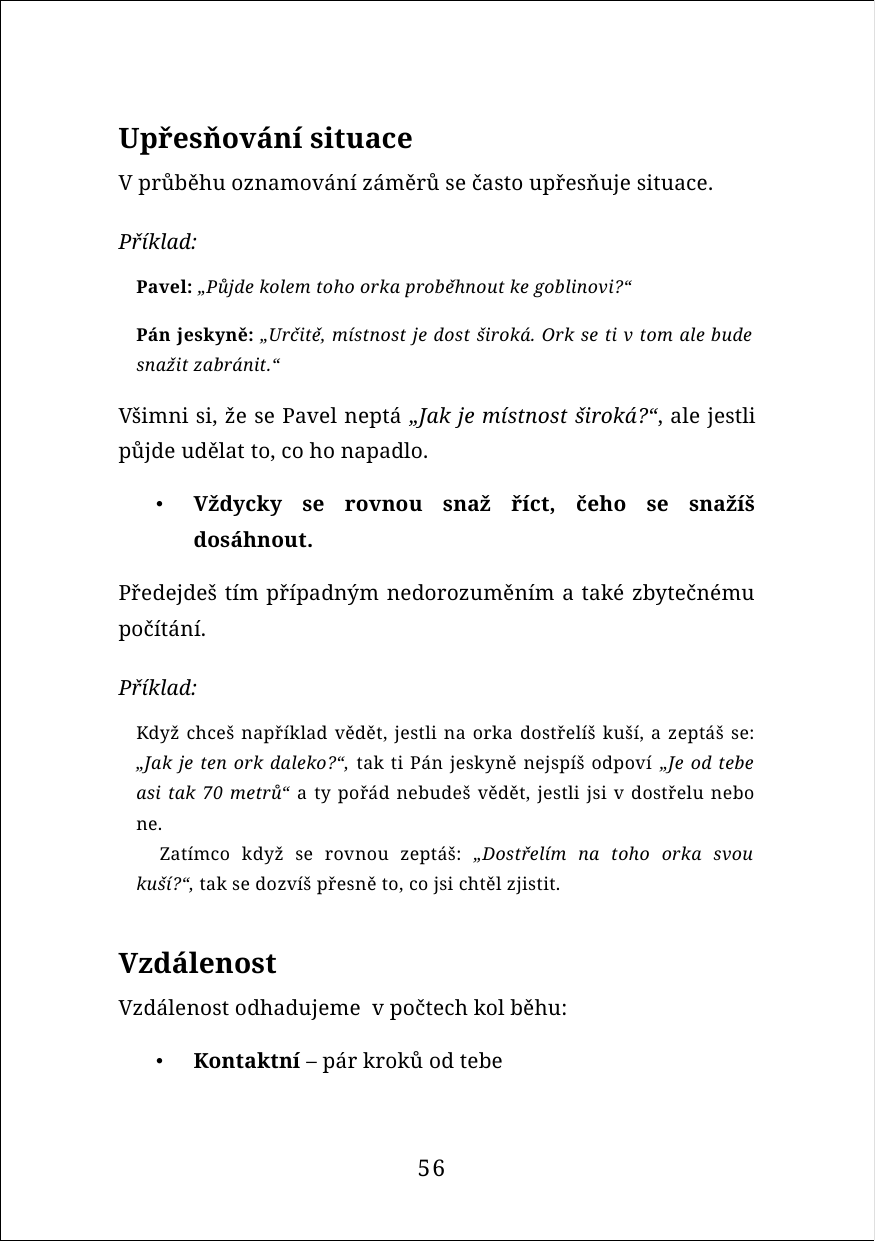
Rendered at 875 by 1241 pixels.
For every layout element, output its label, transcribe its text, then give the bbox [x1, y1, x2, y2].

text V průběhu oznamování záměrů se často upřesňuje situace. [118, 168, 756, 197]
text Příklad: [118, 673, 756, 701]
text Pán jeskyně: „Určitě, místnost je dost široká. Ork se ti v tom ale bude snažit zabránit.“ [136, 323, 756, 377]
text Vzdálenost odhadujeme v počtech kol běhu: [118, 993, 756, 1021]
list Vždycky se rovnou snaž říct, čeho se snažíš dosáhnout. [156, 489, 756, 553]
text Všimni si, že se Pavel neptá „Jak je místnost široká?“, ale jestli půjde udělat to, co ho napadlo. [118, 401, 756, 465]
subtitle Upřesňování situace [118, 118, 756, 157]
list Kontaktní – pár kroků od tebe [156, 1046, 756, 1075]
text Příklad: [118, 227, 756, 256]
text Předejdeš tím případným nedorozuměním a také zbytečnému počítání. [118, 578, 756, 642]
text Pavel: „Půjde kolem toho orka proběhnout ke goblinovi?“ [136, 275, 756, 299]
subtitle Vzdálenost [118, 943, 756, 981]
text Když chceš například vědět, jestli na orka dostřelíš kuší, a zeptáš se: „Jak je ten ork daleko?“, tak ti Pán jeskyně nejspíš odpoví „Je od tebe asi tak 70 metrů“ a ty pořád nebudeš vědět, jestli jsi v dostřelu nebo ne. Zatímco když se rovnou zeptáš: „Dostřelím na toho orka svou kuší?“, tak se dozvíš přesně to, co jsi chtěl zjistit. [136, 720, 756, 896]
